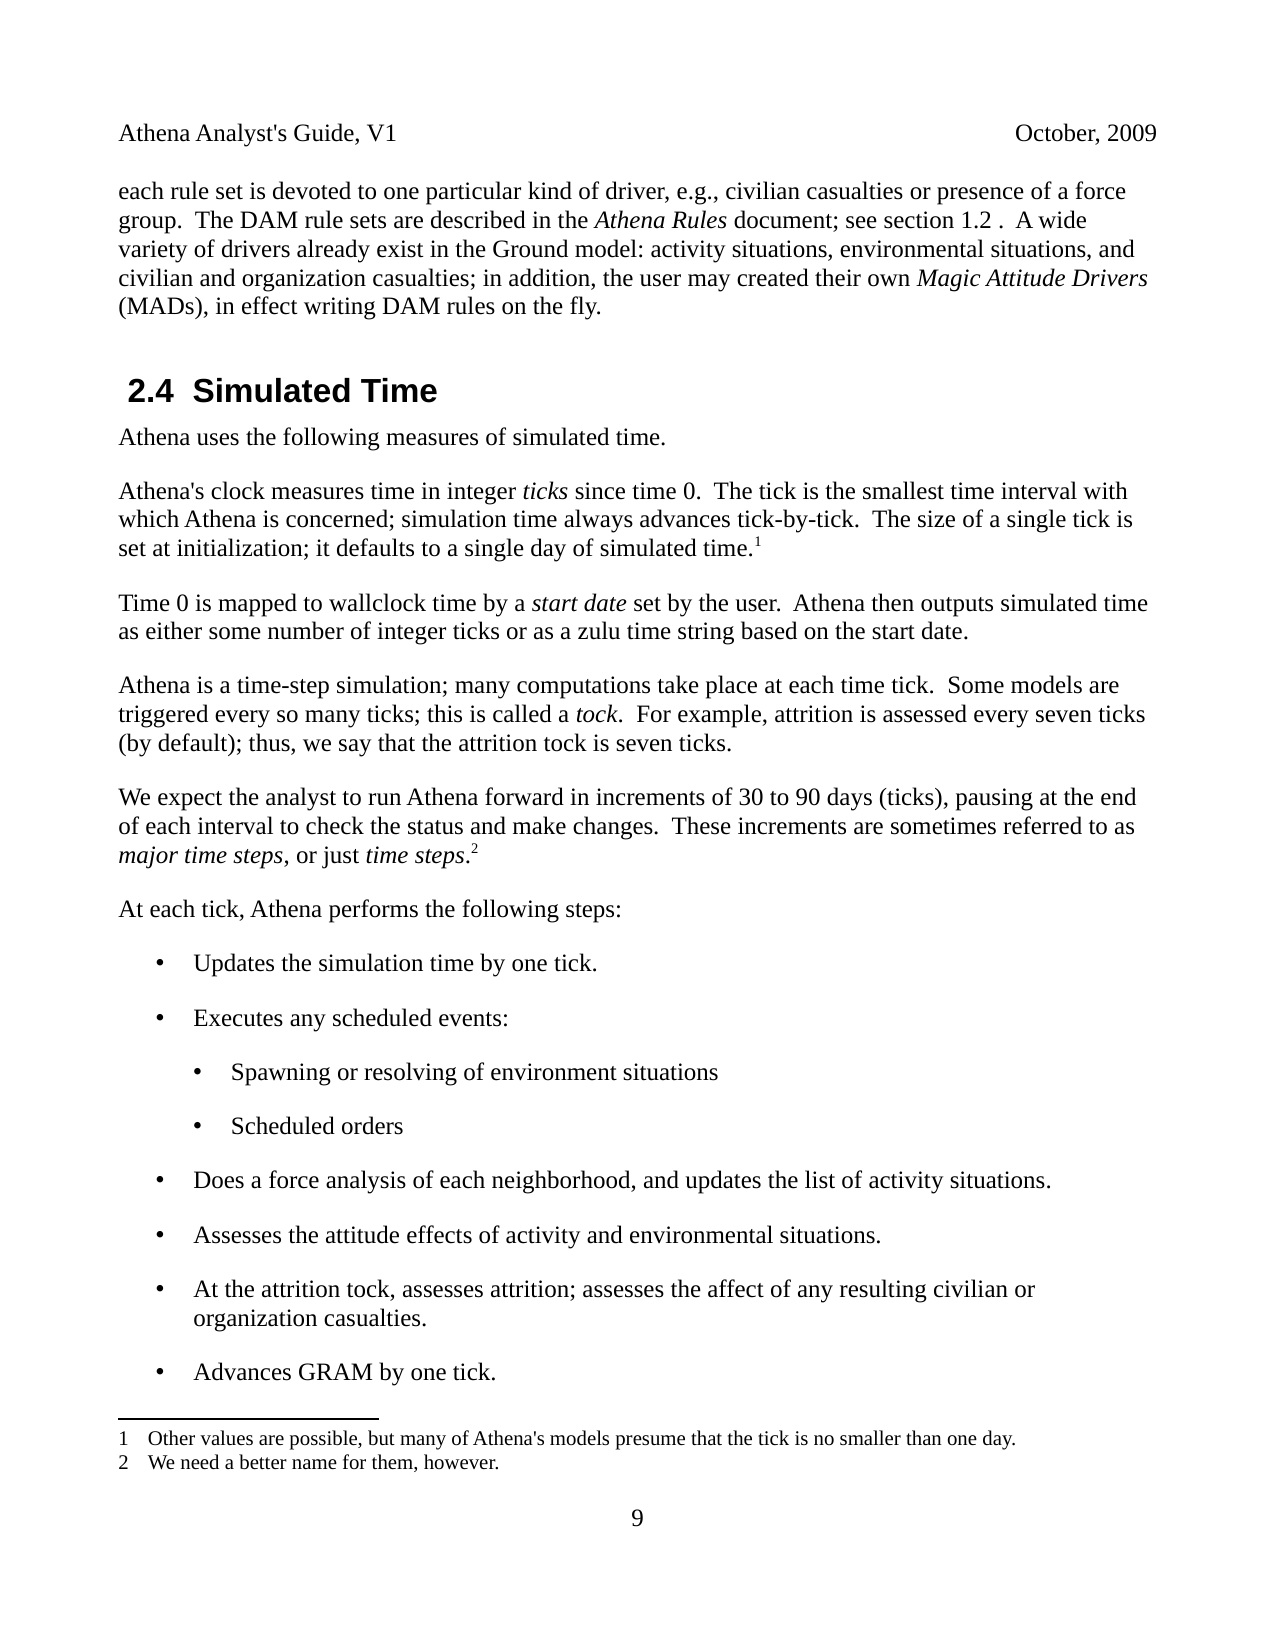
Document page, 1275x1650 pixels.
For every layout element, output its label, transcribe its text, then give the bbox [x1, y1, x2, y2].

list Spawning or resolving of environment situations [193, 1057, 1157, 1086]
text each rule set is devoted to one particular kind of driver, e.g., civilian casualties or presence of a force group. The DAM rule sets are described in the Athena Rules document; see section 1.2 . A wide variety of drivers already exist in the Ground model: activity situations, environmental situations, and civilian and organization casualties; in addition, the user may created their own Magic Attitude Drivers (MADs), in effect writing DAM rules on the fly. [118, 176, 1157, 320]
text Athena's clock measures time in integer ticks since time 0. The tick is the smallest time interval with which Athena is concerned; simulation time always advances tick-by-tick. The size of a single tick is set at initialization; it defaults to a single day of simulated time. [118, 476, 1157, 562]
text Athena uses the following measures of simulated time. [118, 422, 1157, 450]
list Executes any scheduled events: [156, 1003, 1157, 1031]
text At each tick, Athena performs the following steps: [118, 894, 1157, 923]
subtitle Simulated Time [118, 371, 1157, 409]
list Updates the simulation time by one tick. [156, 948, 1157, 977]
text Time 0 is mapped to wallclock time by a start date set by the user. Athena then outputs simulated time as either some number of integer ticks or as a zulu time string based on the start date. [118, 588, 1157, 645]
text We need a better name for them, however. [118, 1449, 1157, 1474]
list Does a force analysis of each neighborhood, and updates the list of activity situations. [156, 1166, 1157, 1194]
list At the attrition tock, assesses attrition; assesses the affect of any resulting civilian or organization casualties. [156, 1274, 1157, 1332]
list Advances GRAM by one tick. [156, 1357, 1157, 1386]
text Other values are possible, but many of Athena's models presume that the tick is no smaller than one day. [118, 1426, 1157, 1449]
list Assesses the attitude effects of activity and environmental situations. [156, 1220, 1157, 1248]
list Scheduled orders [193, 1111, 1157, 1140]
text Athena is a time-step simulation; many computations take place at each time tick. Some models are triggered every so many ticks; this is called a tock. For example, attrition is assessed every seven ticks (by default); thus, we say that the attrition tock is seven ticks. [118, 671, 1157, 757]
text We expect the analyst to run Athena forward in increments of 30 to 90 days (ticks), pausing at the end of each interval to check the status and make changes. These increments are sometimes referred to as major time steps, or just time steps. [118, 782, 1157, 869]
